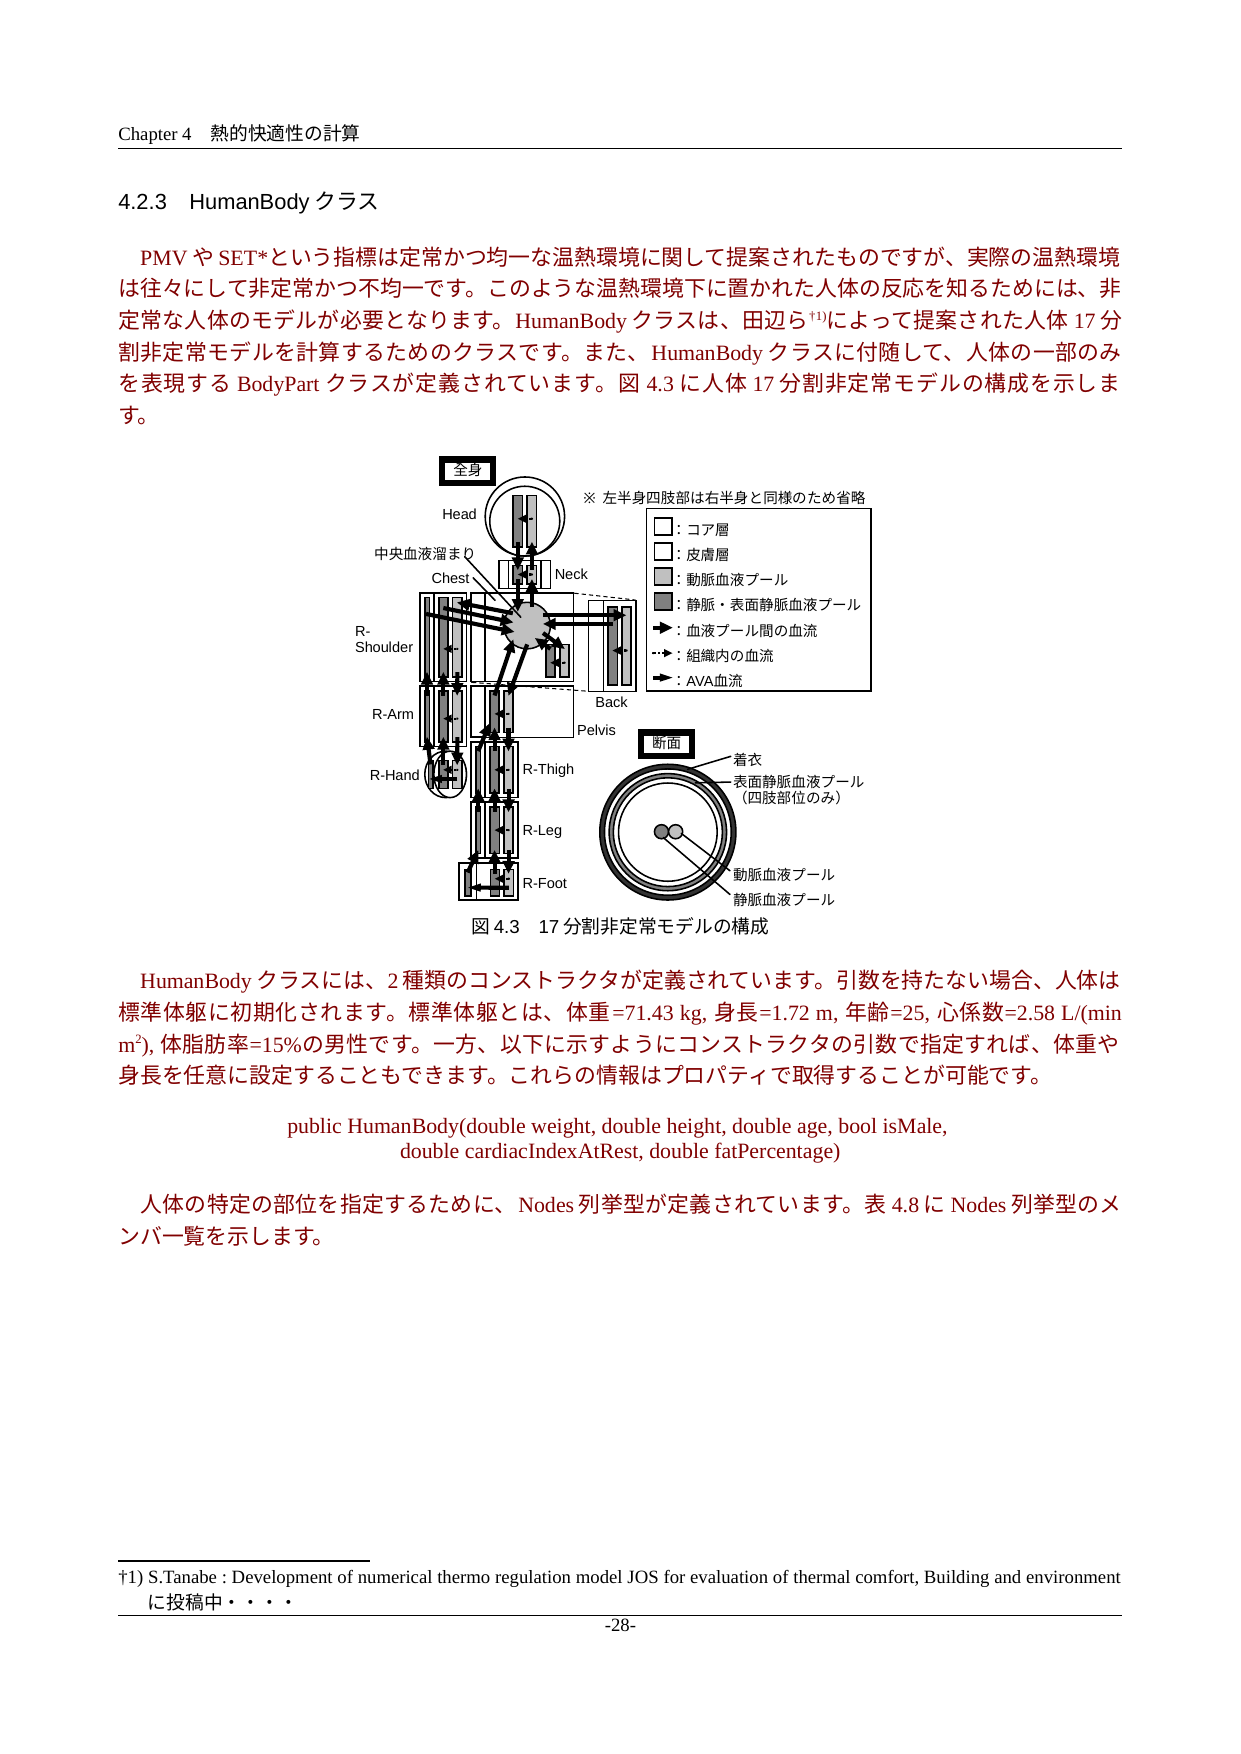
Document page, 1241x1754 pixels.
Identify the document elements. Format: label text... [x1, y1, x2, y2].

subtitle HumanBodyクラス [118, 184, 1122, 215]
text S.Tanabe : Development of numerical thermo regulation model JOS for evaluation of thermal comfort, Building and environment に投稿中・・・・ [118, 1567, 1122, 1615]
text public HumanBody(double weight, double height, double age, bool isMale, [118, 1114, 1122, 1139]
text 図4.3 17分割非定常モデルの構成 [118, 454, 1122, 939]
text 人体の特定の部位を指定するために、Nodes列挙型が定義されています。表4.8にNodes列挙型のメンバ一覧を示します。 [118, 1187, 1122, 1251]
text PMVやSET*という指標は定常かつ均一な温熱環境に関して提案されたものですが、実際の温熱環境は往々にして非定常かつ不均一です。このような温熱環境下に置かれた人体の反応を知るためには、非定常な人体のモデルが必要となります。HumanBodyクラスは、田辺ら†)によって提案された人体17分割非定常モデルを計算するためのクラスです。また、HumanBodyクラスに付随して、人体の一部のみを表現するBodyPartクラスが定義されています。図4.3に人体17分割非定常モデルの構成を示します。 [118, 239, 1122, 429]
text HumanBodyクラスには、2種類のコンストラクタが定義されています。引数を持たない場合、人体は標準体躯に初期化されます。標準体躯とは、体重=71.43 kg, 身長=1.72 m, 年齢=25, 心係数=2.58 L/(min m2), 体脂肪率=15%の男性です。一方、以下に示すようにコンストラクタの引数で指定すれば、体重や身長を任意に設定することもできます。これらの情報はプロパティで取得することが可能です。 [118, 963, 1122, 1090]
text double cardiacIndexAtRest, double fatPercentage) [118, 1139, 1122, 1163]
